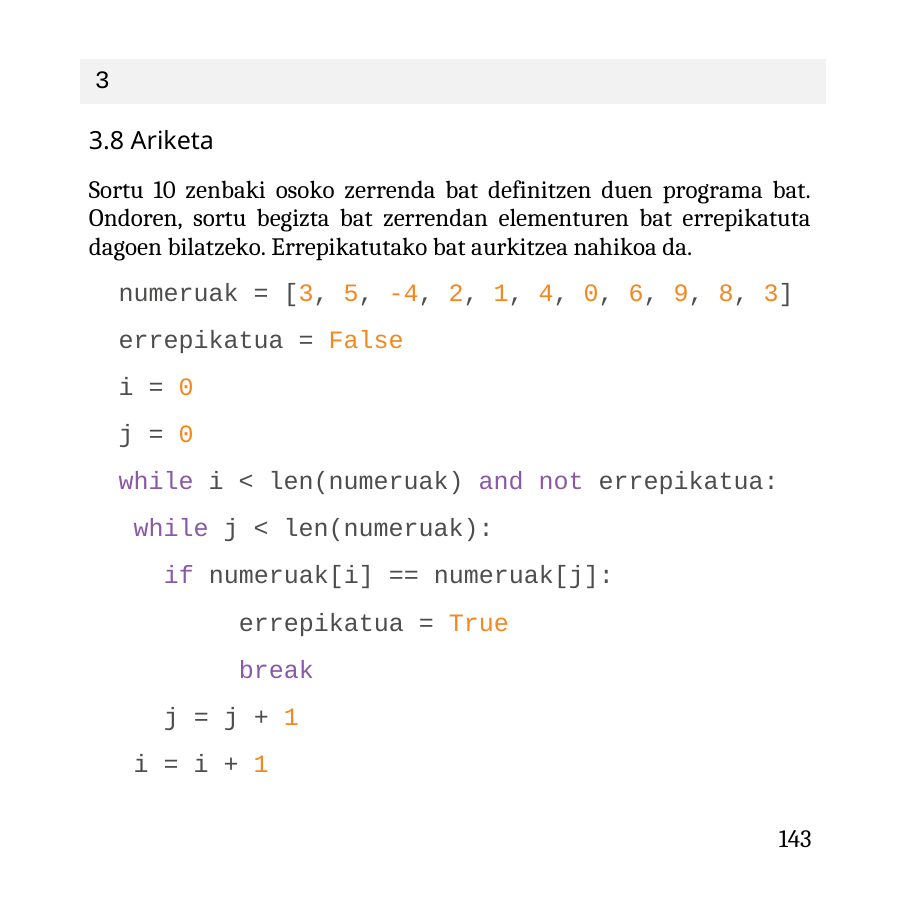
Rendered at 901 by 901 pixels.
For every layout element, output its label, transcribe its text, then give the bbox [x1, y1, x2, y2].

text while j < len(numeruak): [118, 516, 811, 544]
text j = j + 1 [118, 704, 811, 733]
text errepikatua = False [118, 328, 811, 356]
text i = i + 1 [118, 751, 811, 780]
text 3 [86, 65, 820, 98]
text j = 0 [118, 422, 811, 450]
text Sortu 10 zenbaki osoko zerrenda bat definitzen duen programa bat. Ondoren, sortu begizta bat zerrendan elementuren bat errepikatuta dagoen bilatzeko. Errepikatutako bat aurkitzea nahikoa da. [89, 176, 811, 262]
text break [118, 657, 811, 686]
text if numeruak[i] == numeruak[j]: [118, 563, 811, 591]
text while i < len(numeruak) and not errepikatua: [118, 469, 811, 497]
text numeruak = [3, 5, -4, 2, 1, 4, 0, 6, 9, 8, 3] [118, 281, 811, 309]
text 3.8 Ariketa [89, 123, 811, 157]
text i = 0 [118, 375, 811, 403]
text errepikatua = True [118, 610, 811, 638]
